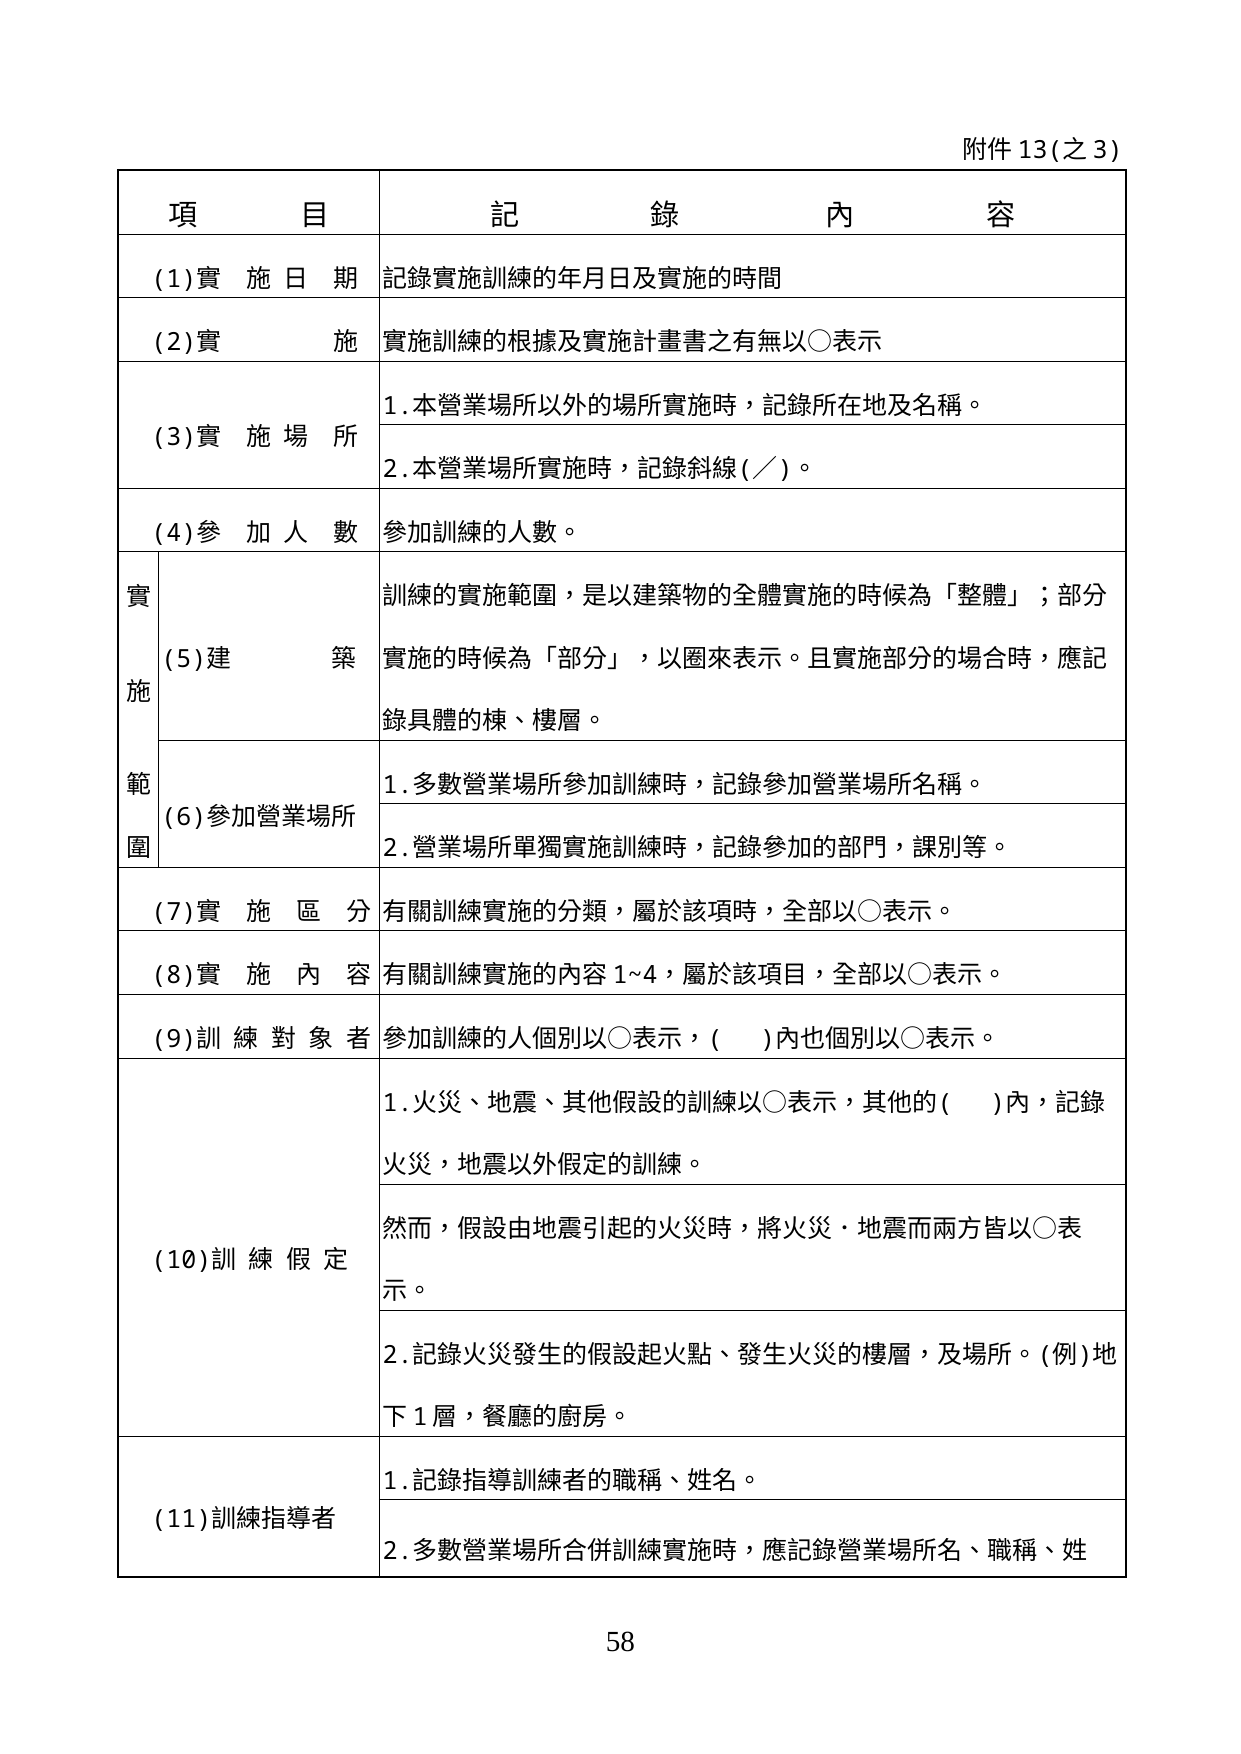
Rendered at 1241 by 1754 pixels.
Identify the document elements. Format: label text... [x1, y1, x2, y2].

table_cell 1.本營業場所以外的場所實施時，記錄所在地及名稱。 [380, 362, 1125, 424]
table_cell 有關訓練實施的內容1~4，屬於該項目，全部以○表示。 [380, 931, 1125, 994]
table_cell 然而，假設由地震引起的火災時，將火災．地震而兩方皆以○表示。 [380, 1185, 1125, 1309]
table_cell 參加訓練的人個別以○表示，( )內也個別以○表示。 [380, 995, 1125, 1057]
table_cell (2)實 施 [119, 298, 379, 361]
table_cell (8)實 施 內 容 [119, 931, 379, 994]
table_cell 參加訓練的人數。 [380, 489, 1125, 551]
table_cell 有關訓練實施的分類，屬於該項時，全部以○表示。 [380, 868, 1125, 930]
table_cell 圍 [119, 803, 158, 867]
table_cell (10)訓 練 假 定 [119, 1059, 379, 1436]
table_cell (1)實 施 日 期 [119, 235, 379, 297]
table_cell 1.多數營業場所參加訓練時，記錄參加營業場所名稱。 [380, 741, 1125, 803]
table_cell (11)訓練指導者 [119, 1437, 379, 1576]
table_cell 2.多數營業場所合併訓練實施時，應記錄營業場所名、職稱、姓 [380, 1500, 1125, 1576]
table_cell 施 [119, 617, 158, 740]
table_cell (7)實 施 區 分 [119, 868, 379, 930]
table_cell 訓練的實施範圍，是以建築物的全體實施的時候為「整體」；部分實施的時候為「部分」，以圈來表示。且實施部分的場合時，應記錄具體的棟、樓層。 [380, 552, 1125, 740]
table_cell (6)參加營業場所 [159, 741, 379, 867]
table_cell (5)建 築 [159, 552, 379, 740]
table_cell 記錄實施訓練的年月日及實施的時間 [380, 235, 1125, 297]
table_cell (4)參 加 人 數 [119, 489, 379, 551]
table_cell 範 [119, 740, 158, 803]
text 附件13(之3) [118, 106, 1122, 169]
table_cell 1.記錄指導訓練者的職稱、姓名。 [380, 1437, 1125, 1499]
table_header 項 目 [119, 171, 379, 233]
table_cell 實 [119, 552, 158, 617]
table_cell 2.記錄火災發生的假設起火點、發生火災的樓層，及場所。(例)地下1層，餐廳的廚房。 [380, 1311, 1125, 1436]
table_header 記 錄 內 容 [380, 171, 1125, 233]
table_cell 實施訓練的根據及實施計畫書之有無以○表示 [380, 298, 1125, 361]
table_cell 2.營業場所單獨實施訓練時，記錄參加的部門，課別等。 [380, 804, 1125, 867]
table_cell (3)實 施 場 所 [119, 362, 379, 488]
table_cell (9)訓 練 對 象 者 [119, 995, 379, 1057]
table_cell 2.本營業場所實施時，記錄斜線(／)。 [380, 425, 1125, 488]
table_cell 1.火災、地震、其他假設的訓練以○表示，其他的( )內，記錄火災，地震以外假定的訓練。 [380, 1059, 1125, 1183]
